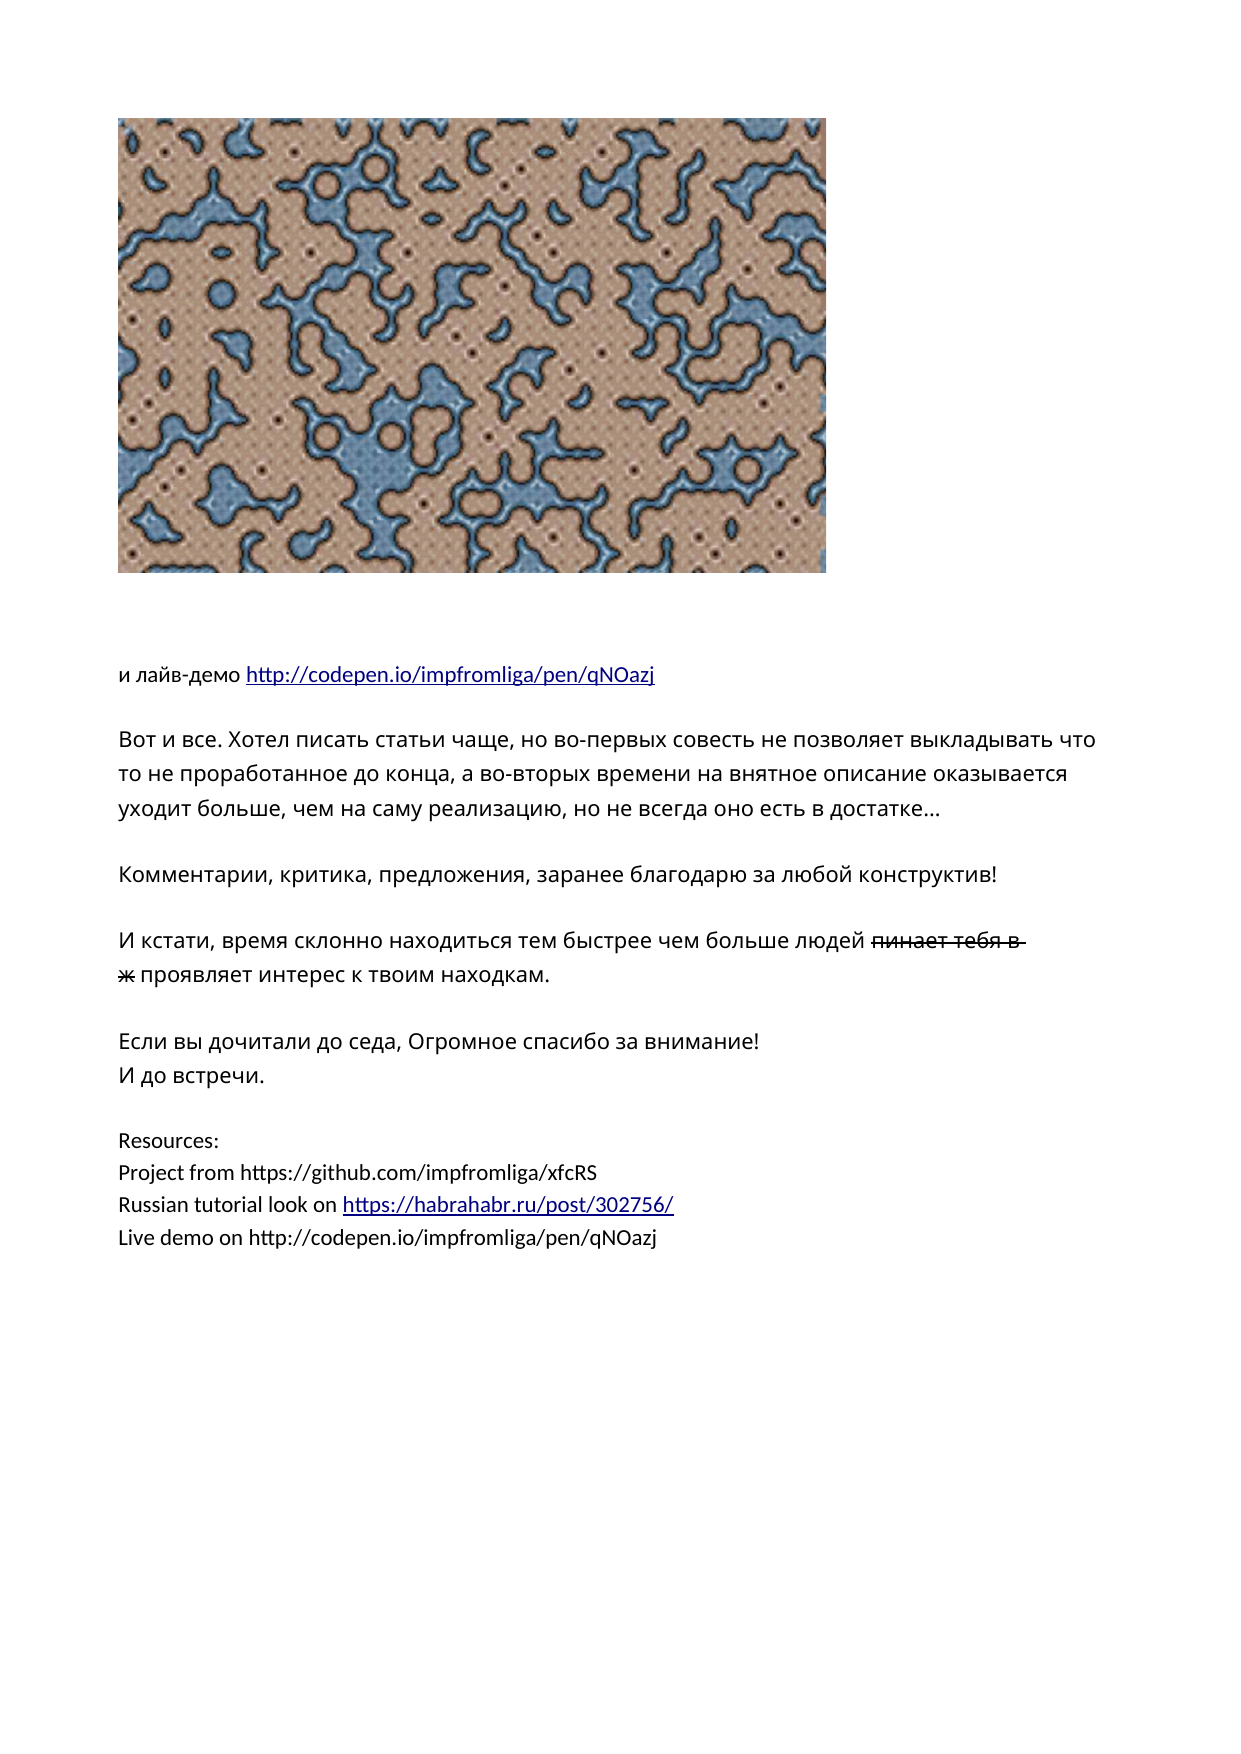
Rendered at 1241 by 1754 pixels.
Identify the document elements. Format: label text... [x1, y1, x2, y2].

text и лайв-демо http://codepen.io/impfromliga/pen/qNOazj [118, 660, 1122, 688]
text Вот и все. Хотел писать статьи чаще, но во-первых совесть не позволяет выкладывать что то не проработанное до конца, а во-вторых времени на внятное описание оказывается уходит больше, чем на саму реализацию, но не всегда оно есть в достатке… Комментарии, критика, предложения, заранее благодарю за любой конструктив! И кстати, время склонно находиться тем быстрее чем больше людей пинает тебя в ж проявляет интерес к твоим находкам. Если вы дочитали до седа, Огромное спасибо за внимание! И до встречи. Resources: [118, 724, 1122, 1154]
text Project from https://github.com/impfromliga/xfcRS [118, 1158, 1122, 1186]
text Russian tutorial look on https://habrahabr.ru/post/302756/ Live demo on http://codepen.io/impfromliga/pen/qNOazj [118, 1190, 1122, 1251]
